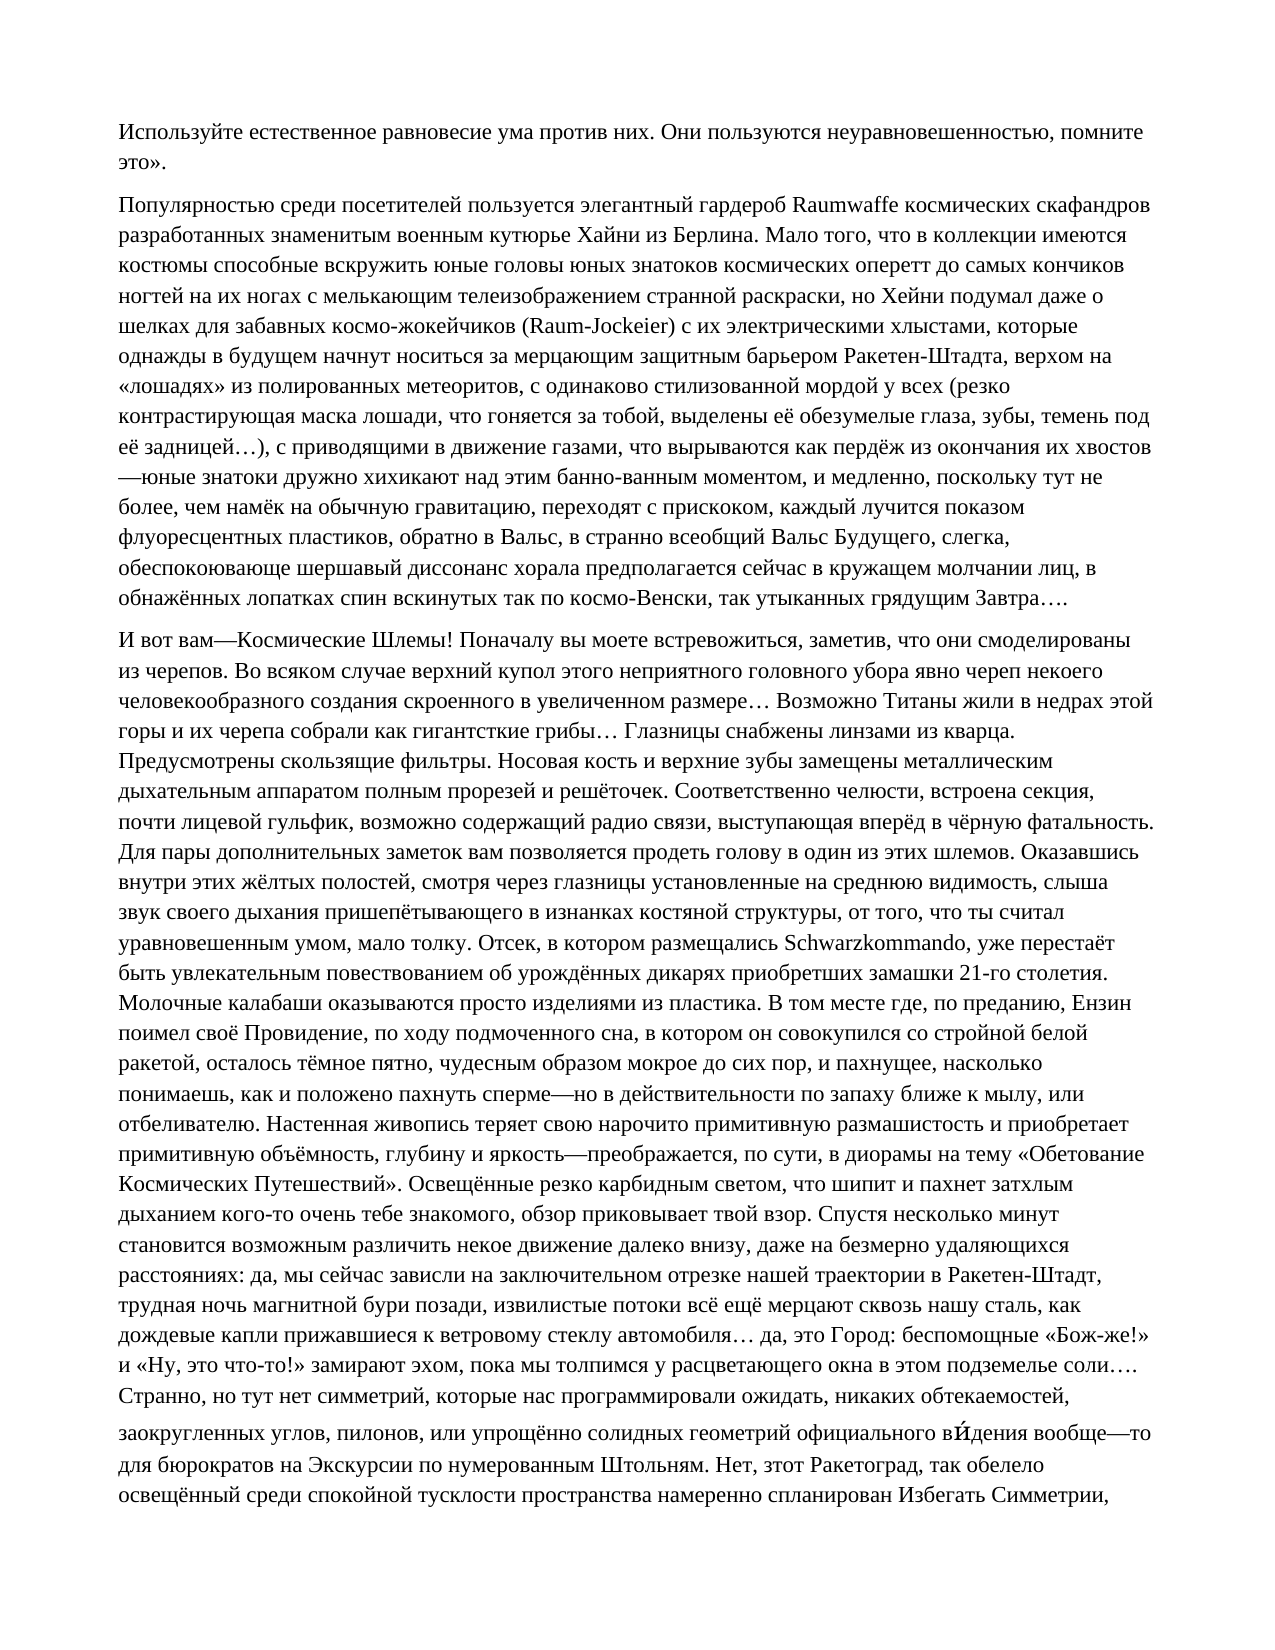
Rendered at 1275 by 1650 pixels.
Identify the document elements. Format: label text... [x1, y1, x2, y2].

text И вот вам—Космические Шлемы! Поначалу вы моете встревожиться, заметив, что они смоделированы из черепов. Во всяком случае верхний купол этого неприятного головного убора явно череп некоего человекообразного создания скроенного в увеличенном размере… Возможно Титаны жили в недрах этой горы и их черепа собрали как гигантсткие грибы… Глазницы снабжены линзами из кварца. Предусмотрены скользящие фильтры. Носовая кость и верхние зубы замещены металлическим дыхательным аппаратом полным прорезей и решёточек. Соответственно челюсти, встроена секция, почти лицевой гульфик, возможно содержащий радио связи, выступающая вперёд в чёрную фатальность. Для пары дополнительных заметок вам позволяется продеть голову в один из этих шлемов. Оказавшись внутри этих жёлтых полостей, смотря через глазницы установленные на среднюю видимость, слыша звук своего дыхания пришепётывающего в изнанках костяной структуры, от того, что ты считал уравновешенным умом, мало толку. Отсек, в котором размещались Schwarzkommando, уже перестаёт быть увлекательным повествованием об урождённых дикарях приобретших замашки 21-го столетия. Молочные калабаши оказываются просто изделиями из пластика. В том месте где, по преданию, Ензин поимел своё Провидение, по ходу подмоченного сна, в котором он совокупился со стройной белой ракетой, осталось тёмное пятно, чудесным образом мокрое до сих пор, и пахнущее, насколько понимаешь, как и положено пахнуть сперме—но в действительности по запаху ближе к мылу, или отбеливателю. Настенная живопись теряет свою нарочито примитивную размашистость и приобретает примитивную объёмность, глубину и яркость—преображается, по сути, в диорамы на тему «Обетование Космических Путешествий». Освещённые резко карбидным светом, что шипит и пахнет затхлым дыханием кого-то очень тебе знакомого, обзор приковывает твой взор. Спустя несколько минут становится возможным различить некое движение далеко внизу, даже на безмерно удаляющихся расстояниях: да, мы сейчас зависли на заключительном отрезке нашей траектории в Ракетен-Штадт, трудная ночь магнитной бури позади, извилистые потоки всё ещё мерцают сквозь нашу сталь, как дождевые капли прижавшиеся к ветровому стеклу автомобиля… да, это Город: беспомощные «Бож-же!» и «Ну, это что-то!» замирают эхом, пока мы толпимся у расцветающего окна в этом подземелье соли…. Странно, но тут нет симметрий, которые нас программировали ожидать, никаких обтекаемостей, заокругленных углов, пилонов, или упрощённо солидных геометрий официального ви́дения вообще—то для бюрократов на Экскурсии по нумерованным Штольням. Нет, зтот Ракетоград, так обелело освещённый среди спокойной тусклости пространства намеренно спланирован Избегать Симметрии, [118, 626, 1157, 1508]
text Популярностью среди посетителей пользуется элегантный гардероб Raumwaffe космических скафандров разработанных знаменитым военным кутюрье Хайни из Берлина. Мало того, что в коллекции имеются костюмы способные вскружить юные головы юных знатоков космических оперетт до самых кончиков ногтей на их ногах с мелькающим телеизображением странной раскраски, но Хейни подумал даже о шелках для забавных космо-жокейчиков (Raum-Jockeier) с их электрическими хлыстами, которые однажды в будущем начнут носиться за мерцающим защитным барьером Ракетен-Штадта, верхом на «лошадях» из полированных метеоритов, с одинаково стилизованной мордой у всех (резко контрастирующая маска лошади, что гоняется за тобой, выделены её обезумелые глаза, зубы, темень под её задницей…), с приводящими в движение газами, что вырываются как пердёж из окончания их хвостов—юные знатоки дружно хихикают над этим банно-ванным моментом, и медленно, поскольку тут не более, чем намёк на обычную гравитацию, переходят с прискоком, каждый лучится показом флуоресцентных пластиков, обратно в Вальс, в странно всеобщий Вальс Будущего, слегка, обеспокоювающе шершавый диссонанс хорала предполагается сейчас в кружащем молчании лиц, в обнажённых лопатках спин вскинутых так по космо-Венски, так утыканных грядущим Завтра…. [118, 191, 1157, 610]
text Используйте естественное равновесие ума против них. Они пользуются неуравновешенностью, помните это». [118, 118, 1157, 175]
